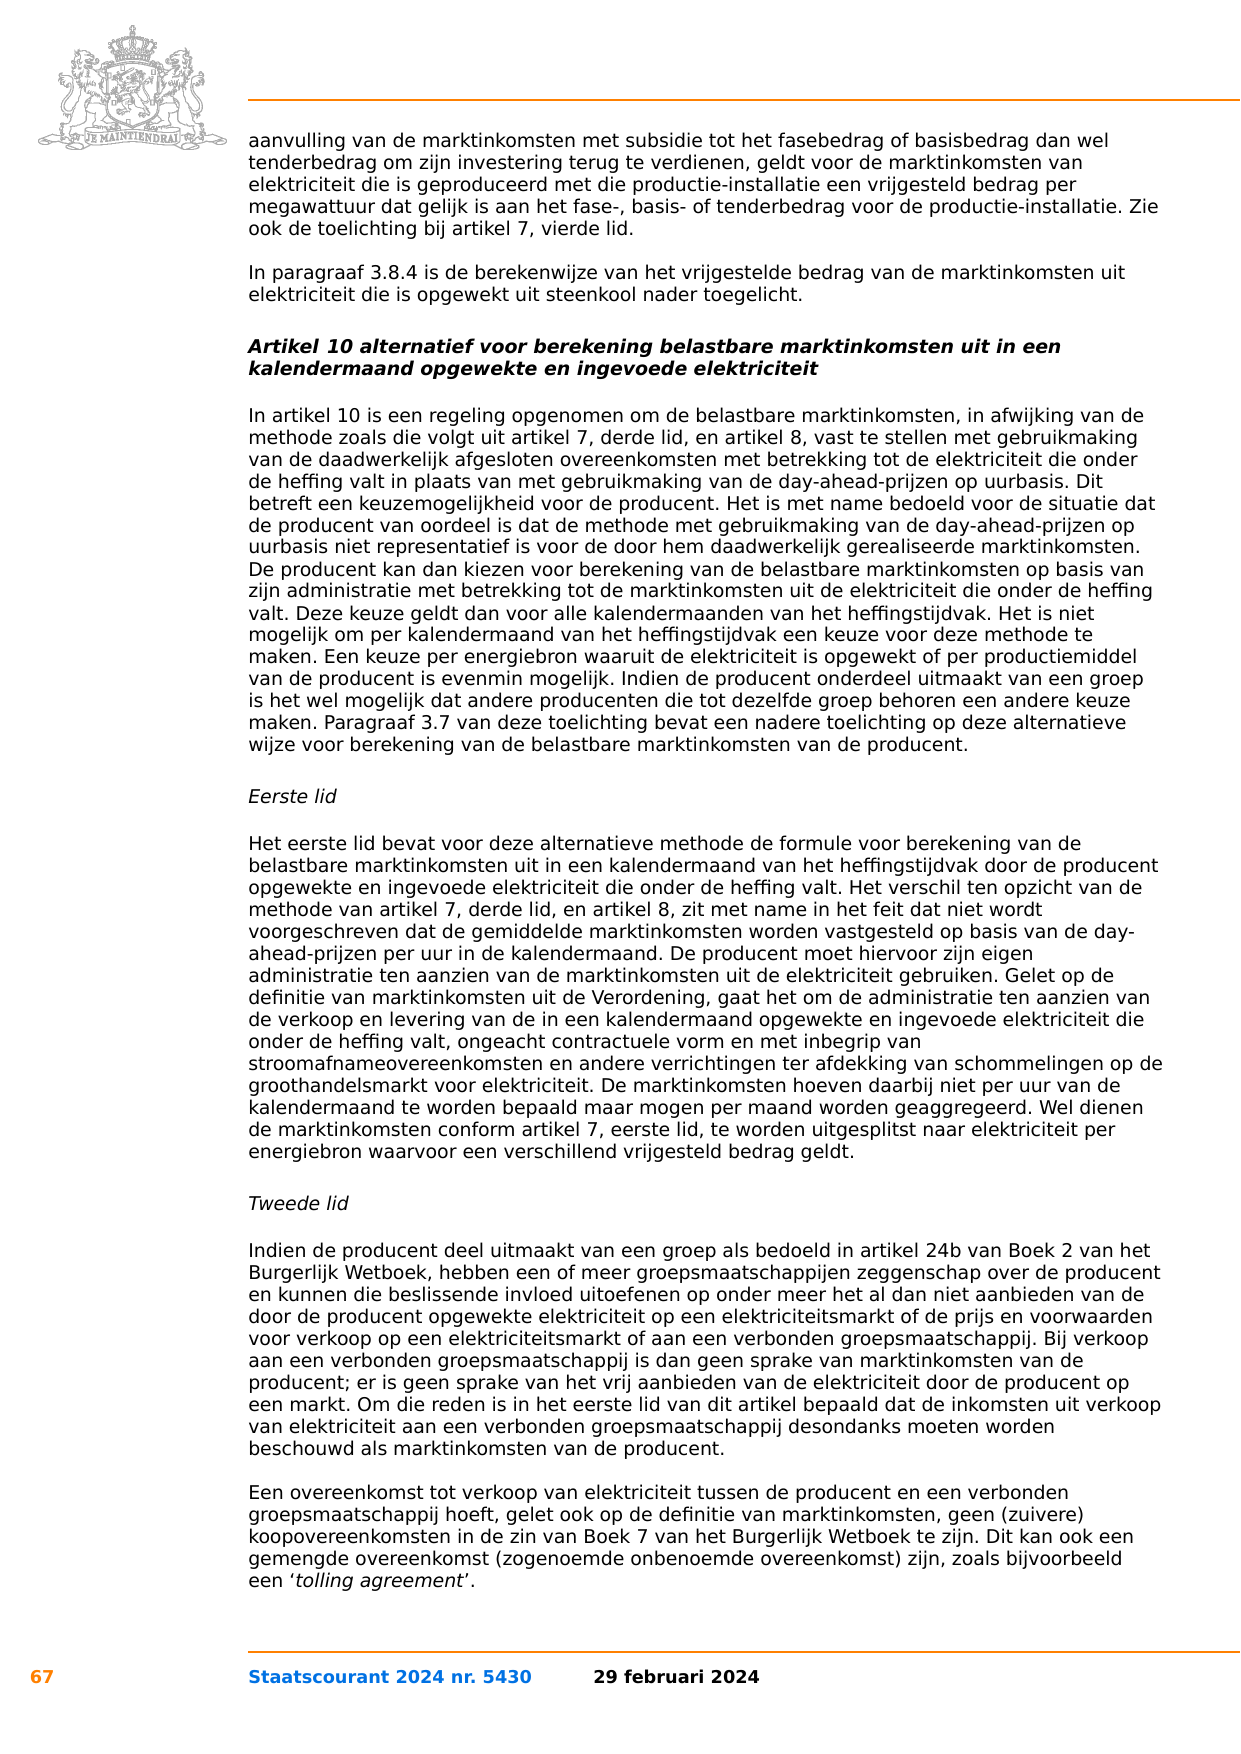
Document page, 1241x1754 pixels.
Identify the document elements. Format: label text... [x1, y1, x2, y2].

text Een overeenkomst tot verkoop van elektriciteit tussen de producent en een verbonden groepsmaatschappij hoeft, gelet ook op de definitie van marktinkomsten, geen (zuivere) koopovereenkomsten in de zin van Boek 7 van het Burgerlijk Wetboek te zijn. Dit kan ook een gemengde overeenkomst (zogenoemde onbenoemde overeenkomst) zijn, zoals bijvoorbeeld een ‘tolling agreement’. [248, 1482, 1163, 1591]
text Indien de producent deel uitmaakt van een groep als bedoeld in artikel 24b van Boek 2 van het Burgerlijk Wetboek, hebben een of meer groepsmaatschappijen zeggenschap over de producent en kunnen die beslissende invloed uitoefenen op onder meer het al dan niet aanbieden van de door de producent opgewekte elektriciteit op een elektriciteitsmarkt of de prijs en voorwaarden voor verkoop op een elektriciteitsmarkt of aan een verbonden groepsmaatschappij. Bij verkoop aan een verbonden groepsmaatschappij is dan geen sprake van marktinkomsten van de producent; er is geen sprake van het vrij aanbieden van de elektriciteit door de producent op een markt. Om die reden is in het eerste lid van dit artikel bepaald dat de inkomsten uit verkoop van elektriciteit aan een verbonden groepsmaatschappij desondanks moeten worden beschouwd als marktinkomsten van de producent. [248, 1240, 1163, 1460]
text Het eerste lid bevat voor deze alternatieve methode de formule voor berekening van de belastbare marktinkomsten uit in een kalendermaand van het heffingstijdvak door de producent opgewekte en ingevoede elektriciteit die onder de heffing valt. Het verschil ten opzicht van de methode van artikel 7, derde lid, en artikel 8, zit met name in het feit dat niet wordt voorgeschreven dat de gemiddelde marktinkomsten worden vastgesteld op basis van de day-ahead-prijzen per uur in de kalendermaand. De producent moet hiervoor zijn eigen administratie ten aanzien van de marktinkomsten uit de elektriciteit gebruiken. Gelet op de definitie van marktinkomsten uit de Verordening, gaat het om de administratie ten aanzien van de verkoop en levering van de in een kalendermaand opgewekte en ingevoede elektriciteit die onder de heffing valt, ongeacht contractuele vorm en met inbegrip van stroomafnameovereenkomsten en andere verrichtingen ter afdekking van schommelingen op de groothandelsmarkt voor elektriciteit. De marktinkomsten hoeven daarbij niet per uur van de kalendermaand te worden bepaald maar mogen per maand worden geaggregeerd. Wel dienen de marktinkomsten conform artikel 7, eerste lid, te worden uitgesplitst naar elektriciteit per energiebron waarvoor een verschillend vrijgesteld bedrag geldt. [248, 833, 1163, 1163]
subtitle Artikel 10 alternatief voor berekening belastbare marktinkomsten uit in een kalendermaand opgewekte en ingevoede elektriciteit [248, 336, 1163, 379]
text aanvulling van de marktinkomsten met subsidie tot het fasebedrag of basisbedrag dan wel tenderbedrag om zijn investering terug te verdienen, geldt voor de marktinkomsten van elektriciteit die is geproduceerd met die productie-installatie een vrijgesteld bedrag per megawattuur dat gelijk is aan het fase-, basis- of tenderbedrag voor de productie-installatie. Zie ook de toelichting bij artikel 7, vierde lid. [248, 130, 1163, 240]
text In paragraaf 3.8.4 is de berekenwijze van het vrijgestelde bedrag van de marktinkomsten uit elektriciteit die is opgewekt uit steenkool nader toegelicht. [248, 262, 1163, 306]
subtitle Tweede lid [248, 1193, 1163, 1215]
picture [38, 25, 227, 150]
text In artikel 10 is een regeling opgenomen om de belastbare marktinkomsten, in afwijking van de methode zoals die volgt uit artikel 7, derde lid, en artikel 8, vast te stellen met gebruikmaking van de daadwerkelijk afgesloten overeenkomsten met betrekking tot de elektriciteit die onder de heffing valt in plaats van met gebruikmaking van de day-ahead-prijzen op uurbasis. Dit betreft een keuzemogelijkheid voor de producent. Het is met name bedoeld voor de situatie dat de producent van oordeel is dat de methode met gebruikmaking van de day-ahead-prijzen op uurbasis niet representatief is voor de door hem daadwerkelijk gerealiseerde marktinkomsten. De producent kan dan kiezen voor berekening van de belastbare marktinkomsten op basis van zijn administratie met betrekking tot de marktinkomsten uit de elektriciteit die onder de heffing valt. Deze keuze geldt dan voor alle kalendermaanden van het heffingstijdvak. Het is niet mogelijk om per kalendermaand van het heffingstijdvak een keuze voor deze methode te maken. Een keuze per energiebron waaruit de elektriciteit is opgewekt of per productiemiddel van de producent is evenmin mogelijk. Indien de producent onderdeel uitmaakt van een groep is het wel mogelijk dat andere producenten die tot dezelfde groep behoren een andere keuze maken. Paragraaf 3.7 van deze toelichting bevat een nadere toelichting op deze alternatieve wijze voor berekening van de belastbare marktinkomsten van de producent. [248, 404, 1163, 756]
subtitle Eerste lid [248, 786, 1163, 808]
